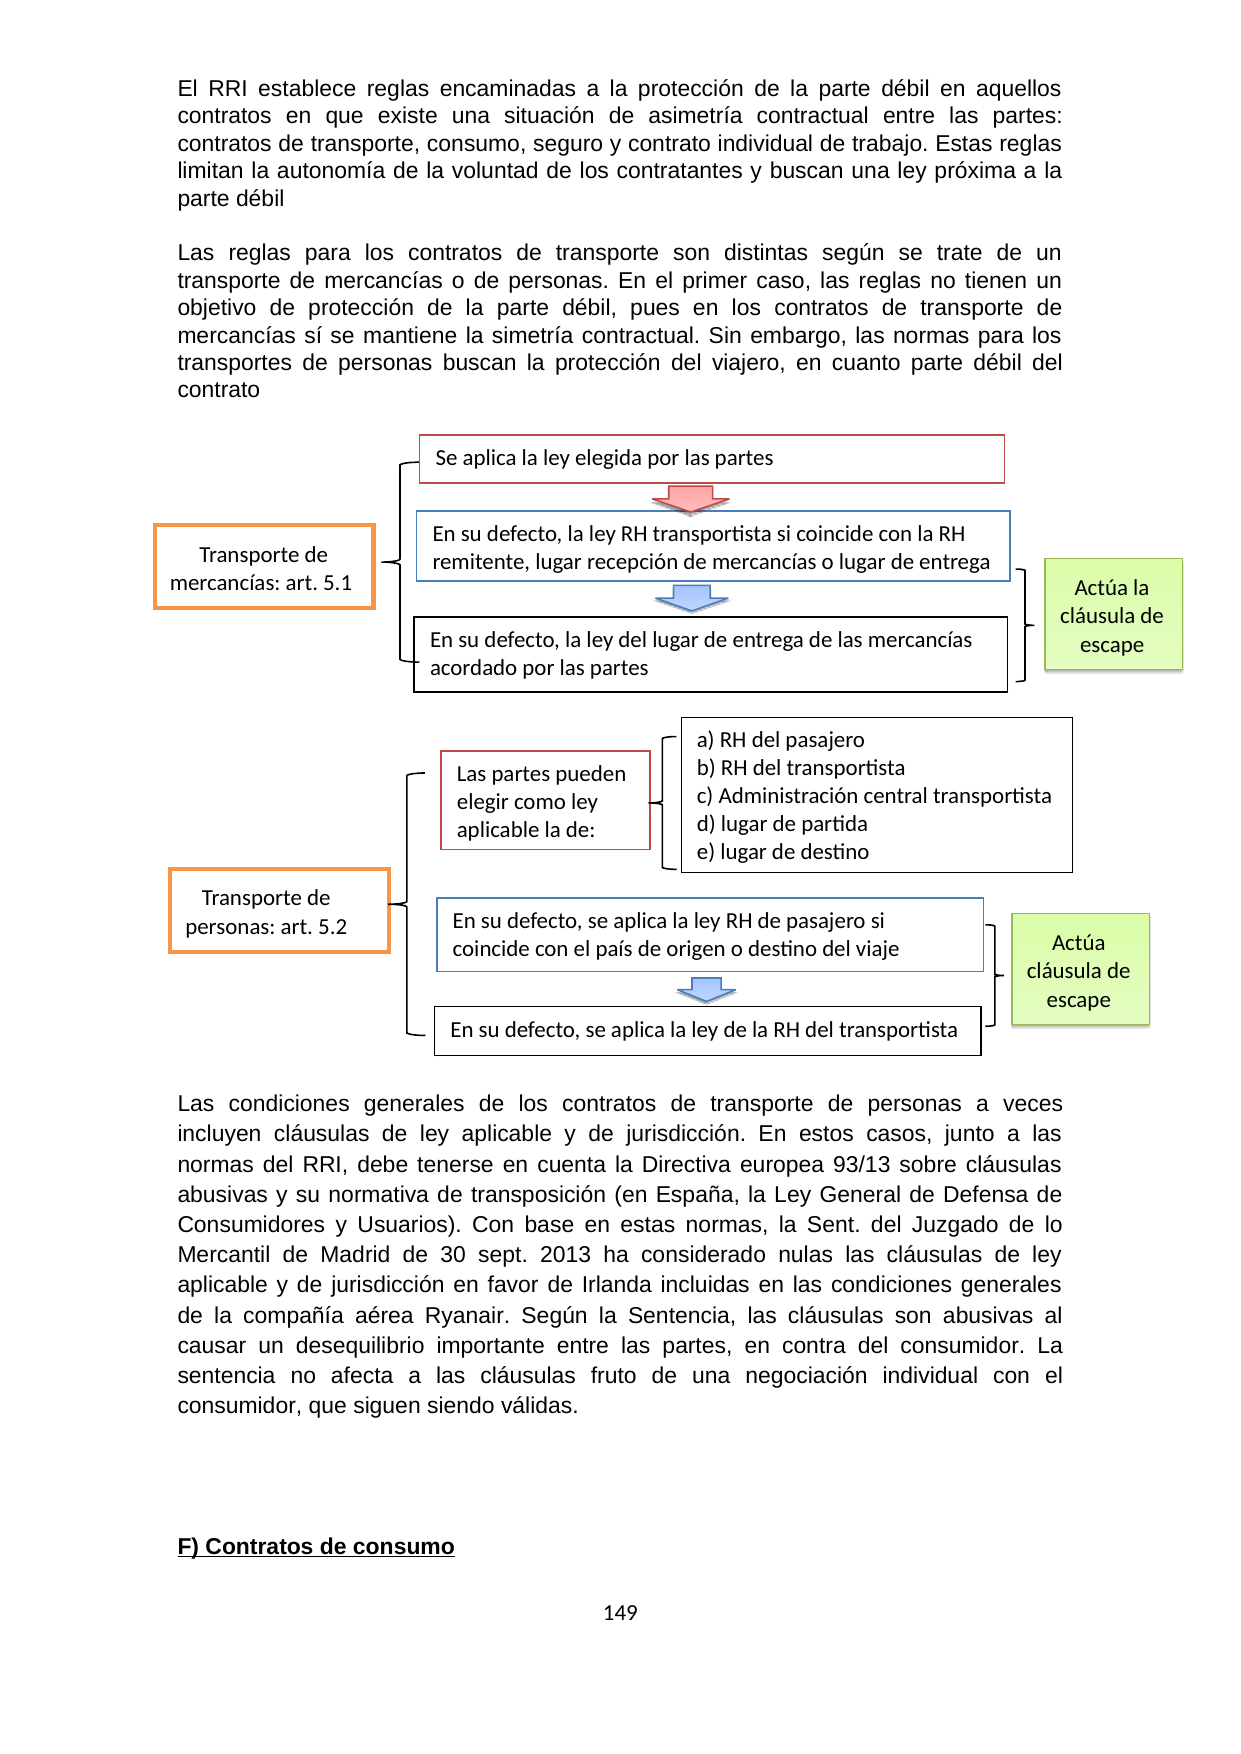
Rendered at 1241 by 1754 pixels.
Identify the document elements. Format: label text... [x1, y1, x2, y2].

text b) RH del transportista [697, 753, 1057, 781]
text El RRI establece reglas encaminadas a la protección de la parte débil en aquellos contratos en que existe una situación de asimetría contractual entre las partes: contratos de transporte, consumo, seguro y contrato individual de trabajo. Estas reglas limitan la autonomía de la voluntad de los contratantes y buscan una ley próxima a la parte débil [177, 75, 1063, 211]
text Las partes pueden elegir como ley aplicable la de: [457, 759, 634, 841]
text En su defecto, la ley del lugar de entrega de las mercancías acordado por las partes [430, 625, 992, 681]
text c) Administración central transportista [697, 781, 1057, 809]
text a) RH del pasajero [697, 725, 1057, 753]
text Las reglas para los contratos de transporte son distintas según se trate de un transporte de mercancías o de personas. En el primer caso, las reglas no tienen un objetivo de protección de la parte débil, pues en los contratos de transporte de mercancías sí se mantiene la simetría contractual. Sin embargo, las normas para los transportes de personas buscan la protección del viajero, en cuanto parte débil del contrato [177, 239, 1063, 403]
text e) lugar de destino [697, 837, 1057, 864]
text En su defecto, la ley RH transportista si coincide con la RH remitente, lugar recepción de mercancías o lugar de entrega [432, 519, 994, 573]
text d) lugar de partida [697, 809, 1057, 837]
text Se aplica la ley elegida por las partes [435, 443, 988, 471]
text Las condiciones generales de los contratos de transporte de personas a veces incluyen cláusulas de ley aplicable y de jurisdicción. En estos casos, junto a las normas del RRI, debe tenerse en cuenta la Directiva europea 93/13 sobre cláusulas abusivas y su normativa de transposición (en España, la Ley General de Defensa de Consumidores y Usuarios). Con base en estas normas, la Sent. del Juzgado de lo Mercantil de Madrid de 30 sept. 2013 ha considerado nulas las cláusulas de ley aplicable y de jurisdicción en favor de Irlanda incluidas en las condiciones generales de la compañía aérea Ryanair. Según la Sentencia, las cláusulas son abusivas al causar un desequilibrio importante entre las partes, en contra del consumidor. La sentencia no afecta a las cláusulas fruto de una negociación individual con el consumidor, que siguen siendo válidas. [177, 1090, 1063, 1419]
text En su defecto, se aplica la ley de la RH del transportista [450, 1015, 965, 1043]
text En su defecto, se aplica la ley RH de pasajero si coincide con el país de origen o destino del viaje [452, 906, 968, 962]
text F) Contratos de consumo [177, 1533, 1063, 1559]
